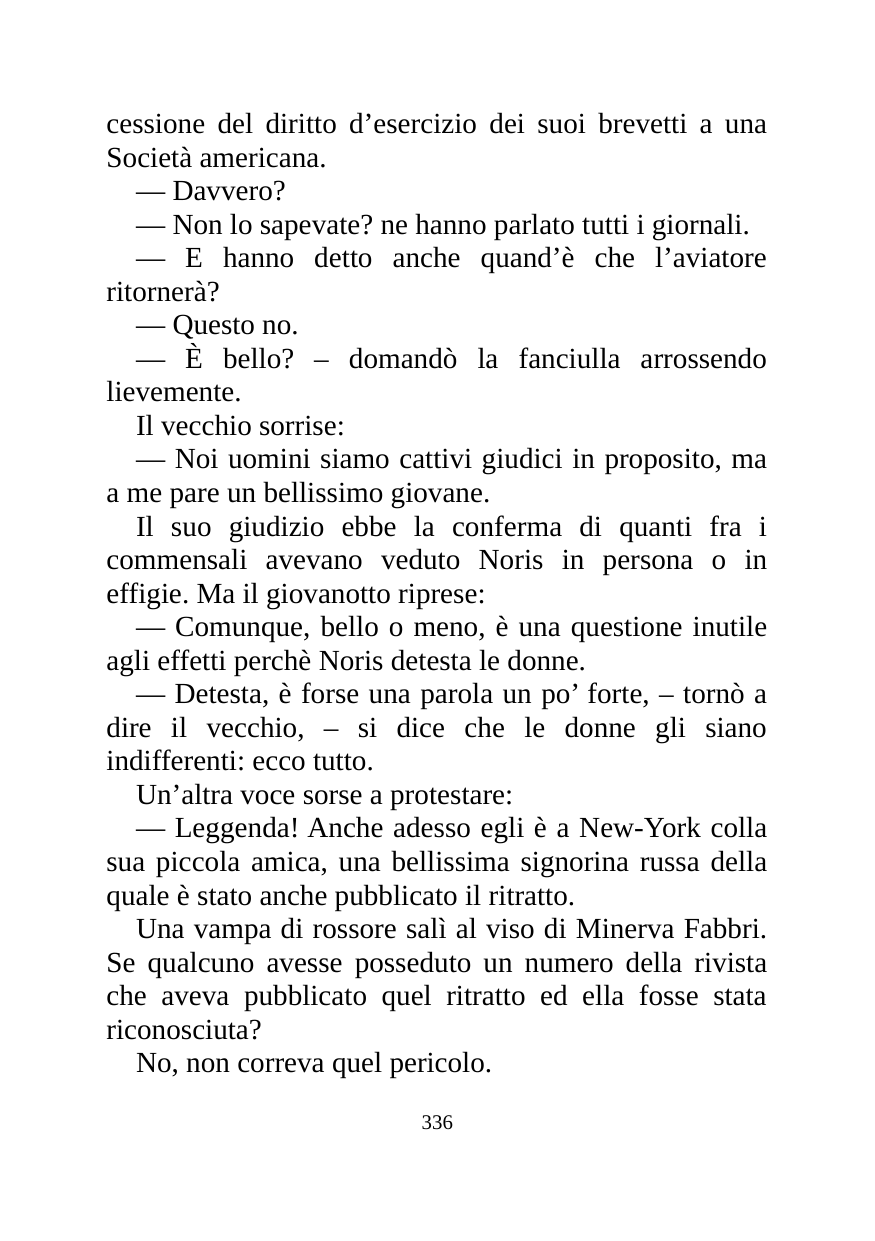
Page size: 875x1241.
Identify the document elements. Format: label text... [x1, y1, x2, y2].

text — Detesta, è forse una parola un po’ forte, – tornò a dire il vecchio, – si dice che le donne gli siano indifferenti: ecco tutto. [106, 676, 768, 777]
text — È bello? – domandò la fanciulla arrossendo lievemente. [106, 341, 768, 408]
text — Comunque, bello o meno, è una questione inutile agli effetti perchè Noris detesta le donne. [106, 609, 768, 676]
text — Questo no. [106, 307, 768, 341]
text Il vecchio sorrise: [106, 408, 768, 442]
text Il suo giudizio ebbe la conferma di quanti fra i commensali avevano veduto Noris in persona o in effigie. Ma il giovanotto riprese: [106, 509, 768, 609]
text No, non correva quel pericolo. [106, 1045, 768, 1079]
text cessione del diritto d’esercizio dei suoi brevetti a una Società americana. [106, 106, 768, 173]
text — Non lo sapevate? ne hanno parlato tutti i giornali. [106, 207, 768, 240]
text Una vampa di rossore salì al viso di Minerva Fabbri. Se qualcuno avesse posseduto un numero della rivista che aveva pubblicato quel ritratto ed ella fosse stata riconosciuta? [106, 911, 768, 1045]
text — Leggenda! Anche adesso egli è a New-York colla sua piccola amica, una bellissima signorina russa della quale è stato anche pubblicato il ritratto. [106, 811, 768, 911]
text — E hanno detto anche quand’è che l’aviatore ritornerà? [106, 240, 768, 307]
text Un’altra voce sorse a protestare: [106, 777, 768, 811]
text — Noi uomini siamo cattivi giudici in proposito, ma a me pare un bellissimo giovane. [106, 442, 768, 509]
text — Davvero? [106, 173, 768, 207]
